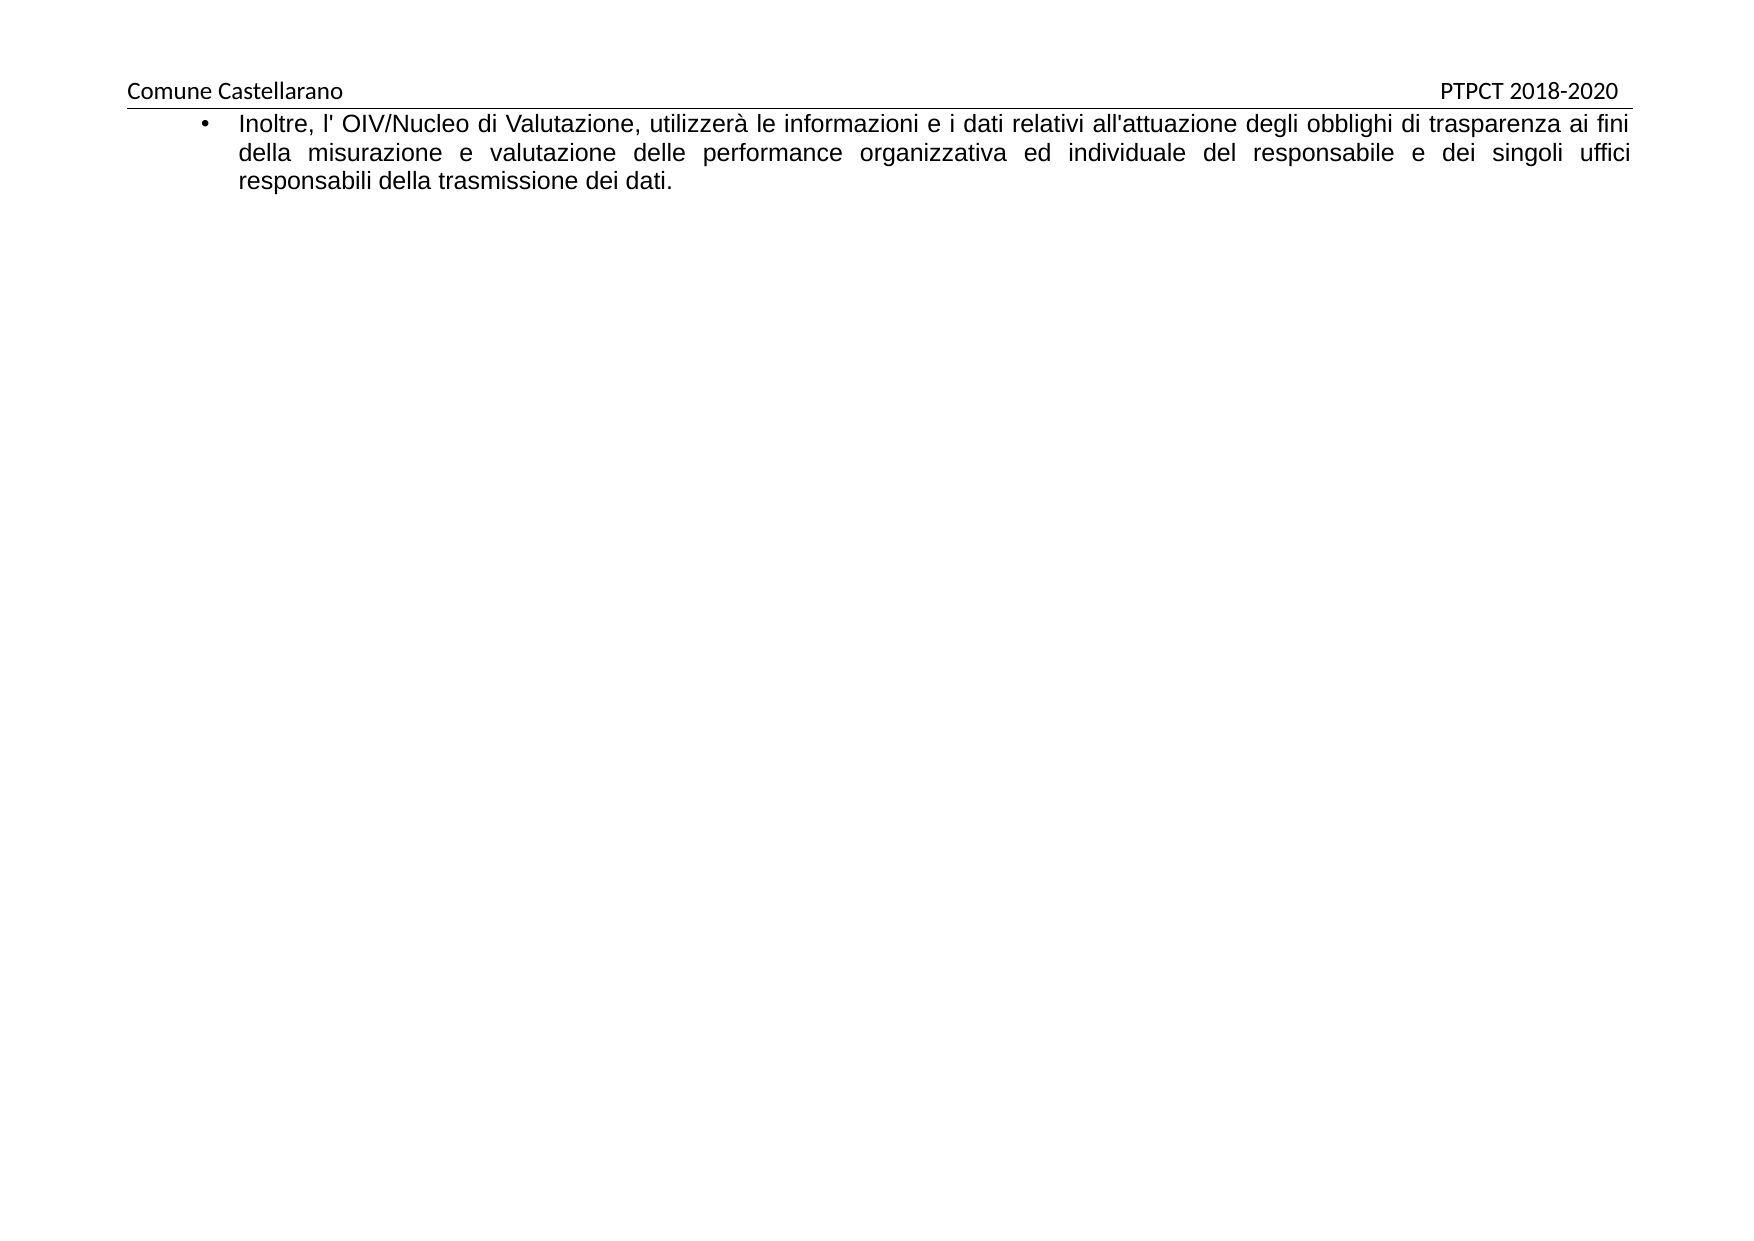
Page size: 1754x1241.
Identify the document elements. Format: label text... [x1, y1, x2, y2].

list Inoltre, l' OIV/Nucleo di Valutazione, utilizzerà le informazioni e i dati relativi all'attuazione degli obblighi di trasparenza ai fini della misurazione e valutazione delle performance organizzativa ed individuale del responsabile e dei singoli uffici responsabili della trasmissione dei dati. [201, 109, 1633, 195]
